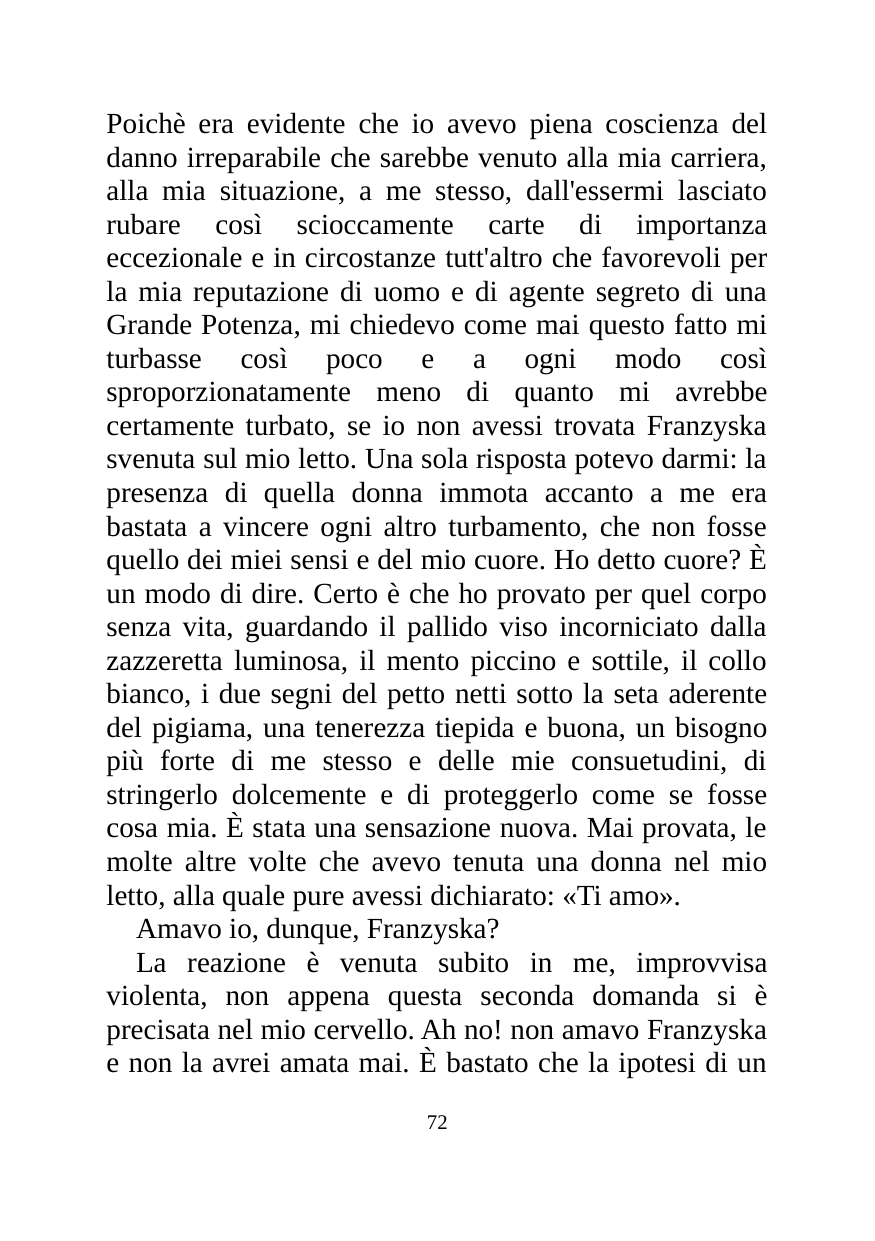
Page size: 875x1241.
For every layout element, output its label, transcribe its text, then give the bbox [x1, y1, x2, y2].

text Poichè era evidente che io avevo piena coscienza del danno irreparabile che sarebbe venuto alla mia carriera, alla mia situazione, a me stesso, dall'essermi lasciato rubare così scioccamente carte di importanza eccezionale e in circostanze tutt'altro che favorevoli per la mia reputazione di uomo e di agente segreto di una Grande Potenza, mi chiedevo come mai questo fatto mi turbasse così poco e a ogni modo così sproporzionatamente meno di quanto mi avrebbe certamente turbato, se io non avessi trovata Franzyska svenuta sul mio letto. Una sola risposta potevo darmi: la presenza di quella donna immota accanto a me era bastata a vincere ogni altro turbamento, che non fosse quello dei miei sensi e del mio cuore. Ho detto cuore? È un modo di dire. Certo è che ho provato per quel corpo senza vita, guardando il pallido viso incorniciato dalla zazzeretta luminosa, il mento piccino e sottile, il collo bianco, i due segni del petto netti sotto la seta aderente del pigiama, una tenerezza tiepida e buona, un bisogno più forte di me stesso e delle mie consuetudini, di stringerlo dolcemente e di proteggerlo come se fosse cosa mia. È stata una sensazione nuova. Mai provata, le molte altre volte che avevo tenuta una donna nel mio letto, alla quale pure avessi dichiarato: «Ti amo». [106, 106, 768, 911]
text La reazione è venuta subito in me, improvvisa violenta, non appena questa seconda domanda si è precisata nel mio cervello. Ah no! non amavo Franzyska e non la avrei amata mai. È bastato che la ipotesi di un [106, 945, 768, 1079]
text Amavo io, dunque, Franzyska? [106, 911, 768, 945]
